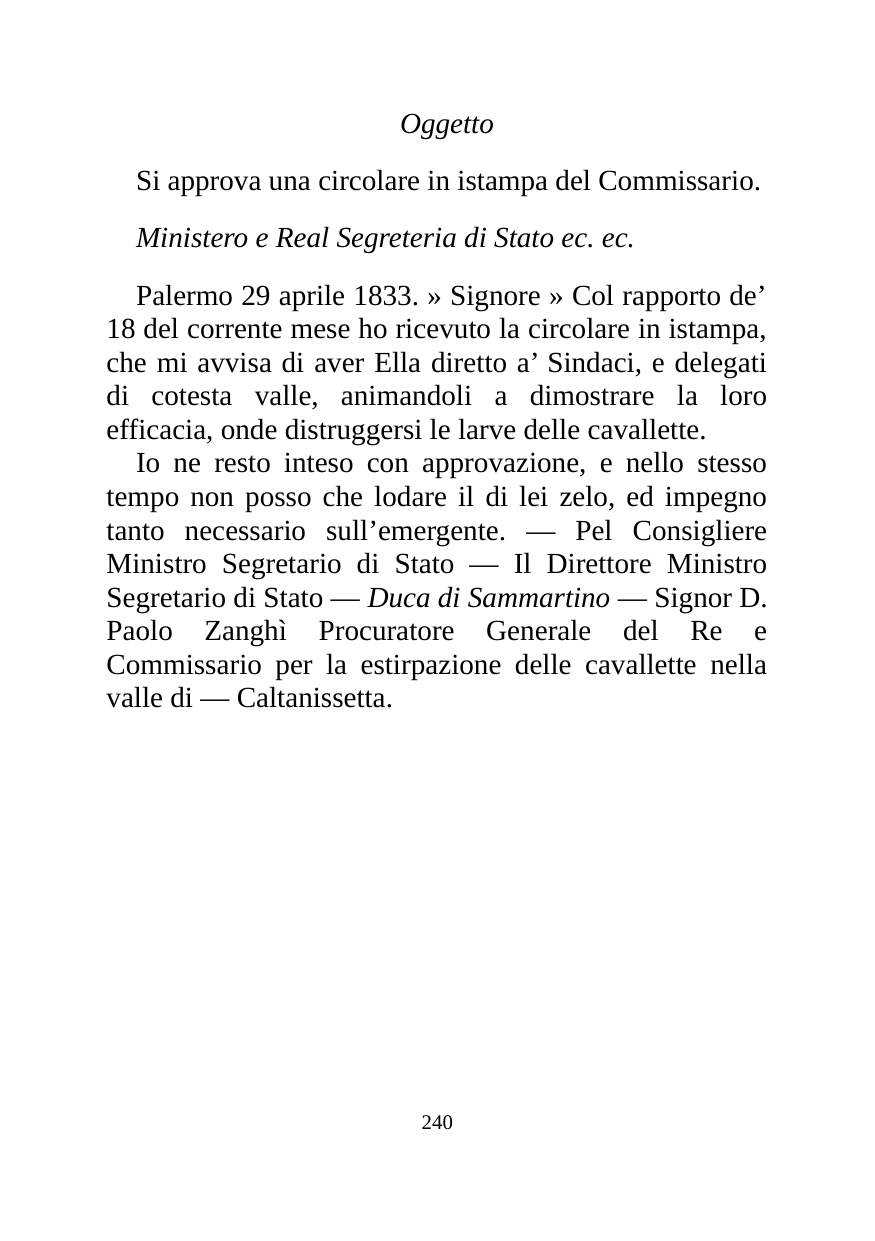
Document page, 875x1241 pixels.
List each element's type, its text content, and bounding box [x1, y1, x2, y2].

text Si approva una circolare in istampa del Commissario. [106, 163, 768, 197]
text Io ne resto inteso con approvazione, e nello stesso tempo non posso che lodare il di lei zelo, ed impegno tanto necessario sull’emergente. — Pel Consigliere Ministro Segretario di Stato — Il Direttore Ministro Segretario di Stato — Duca di Sammartino — Signor D. Paolo Zanghì Procuratore Generale del Re e Commissario per la estirpazione delle cavallette nella valle di — Caltanissetta. [106, 446, 768, 714]
text Oggetto [106, 106, 768, 140]
text Palermo 29 aprile 1833. » Signore » Col rapporto de’ 18 del corrente mese ho ricevuto la circolare in istampa, che mi avvisa di aver Ella diretto a’ Sindaci, e delegati di cotesta valle, animandoli a dimostrare la loro efficacia, onde distruggersi le larve delle cavallette. [106, 278, 768, 446]
text Ministero e Real Segreteria di Stato ec. ec. [106, 221, 768, 254]
